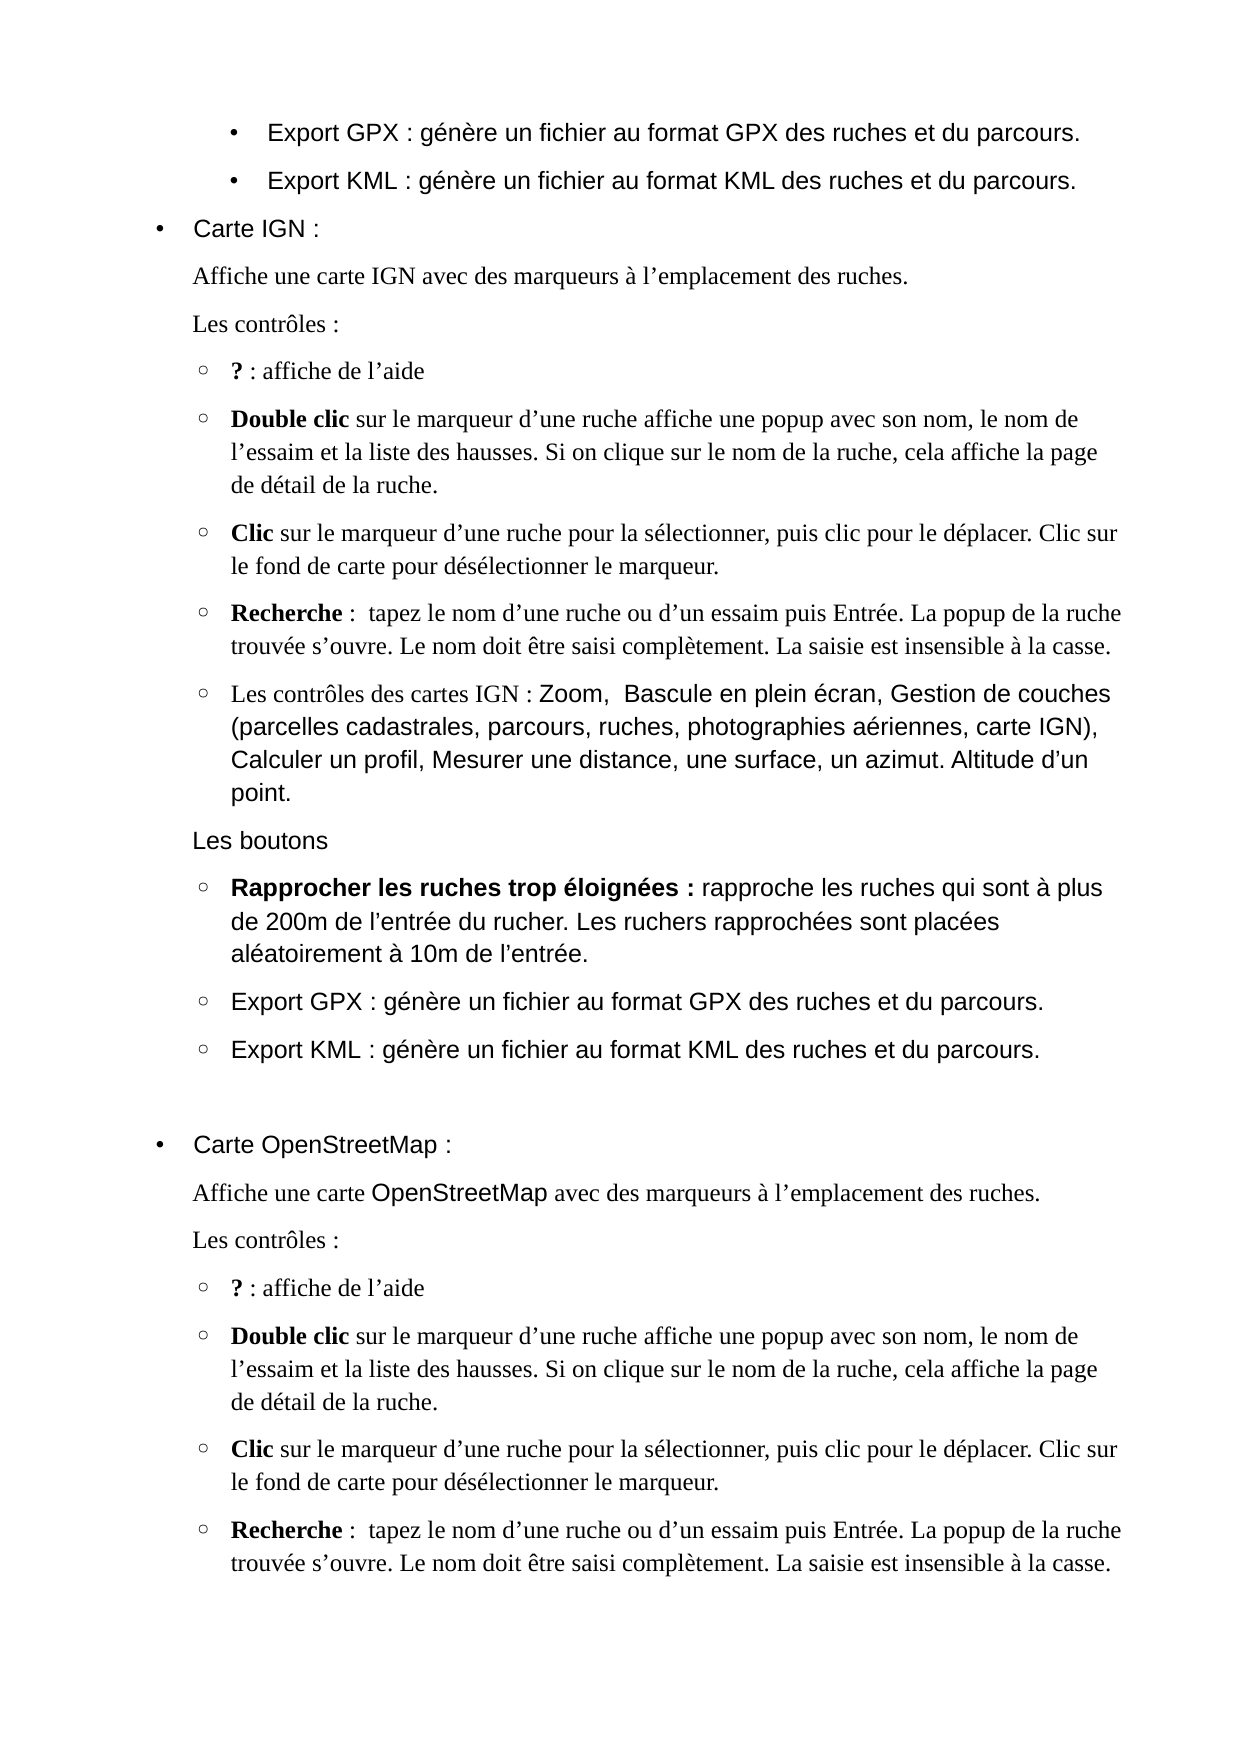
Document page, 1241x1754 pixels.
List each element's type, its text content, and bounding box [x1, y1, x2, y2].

list Clic sur le marqueur d’une ruche pour la sélectionner, puis clic pour le déplacer. Clic sur le fond de carte pour désélectionner le marqueur. [193, 1434, 1122, 1496]
list ? : affiche de l’aide [193, 1273, 1122, 1302]
list Recherche : tapez le nom d’une ruche ou d’un essaim puis Entrée. La popup de la ruche trouvée s’ouvre. Le nom doit être saisi complètement. La saisie est insensible à la casse. [193, 598, 1122, 660]
list Double clic sur le marqueur d’une ruche affiche une popup avec son nom, le nom de l’essaim et la liste des hausses. Si on clique sur le nom de la ruche, cela affiche la page de détail de la ruche. [193, 1321, 1122, 1416]
list Les contrôles des cartes IGN : Zoom, Bascule en plein écran, Gestion de couches (parcelles cadastrales, parcours, ruches, photographies aériennes, carte IGN), Calculer un profil, Mesurer une distance, une surface, un azimut. Altitude d’un point. [193, 679, 1122, 807]
list Export KML : génère un fichier au format KML des ruches et du parcours. [193, 1035, 1122, 1064]
list Export KML : génère un fichier au format KML des ruches et du parcours. [229, 166, 1122, 195]
list Export GPX : génère un fichier au format GPX des ruches et du parcours. [229, 118, 1122, 147]
list Carte OpenStreetMap : [156, 1130, 1122, 1159]
list Export GPX : génère un fichier au format GPX des ruches et du parcours. [193, 987, 1122, 1016]
list Recherche : tapez le nom d’une ruche ou d’un essaim puis Entrée. La popup de la ruche trouvée s’ouvre. Le nom doit être saisi complètement. La saisie est insensible à la casse. [193, 1515, 1122, 1577]
list Double clic sur le marqueur d’une ruche affiche une popup avec son nom, le nom de l’essaim et la liste des hausses. Si on clique sur le nom de la ruche, cela affiche la page de détail de la ruche. [193, 404, 1122, 499]
text Les boutons [192, 826, 1122, 854]
list Carte IGN : [156, 213, 1122, 242]
list ? : affiche de l’aide [193, 356, 1122, 385]
text Affiche une carte IGN avec des marqueurs à l’emplacement des ruches. [192, 261, 1122, 290]
text Affiche une carte OpenStreetMap avec des marqueurs à l’emplacement des ruches. [192, 1178, 1122, 1207]
text Les contrôles : [192, 309, 1122, 338]
list Rapprocher les ruches trop éloignées : rapproche les ruches qui sont à plus de 200m de l’entrée du rucher. Les ruchers rapprochées sont placées aléatoirement à 10m de l’entrée. [193, 873, 1122, 968]
text Les contrôles : [192, 1226, 1122, 1254]
list Clic sur le marqueur d’une ruche pour la sélectionner, puis clic pour le déplacer. Clic sur le fond de carte pour désélectionner le marqueur. [193, 518, 1122, 579]
